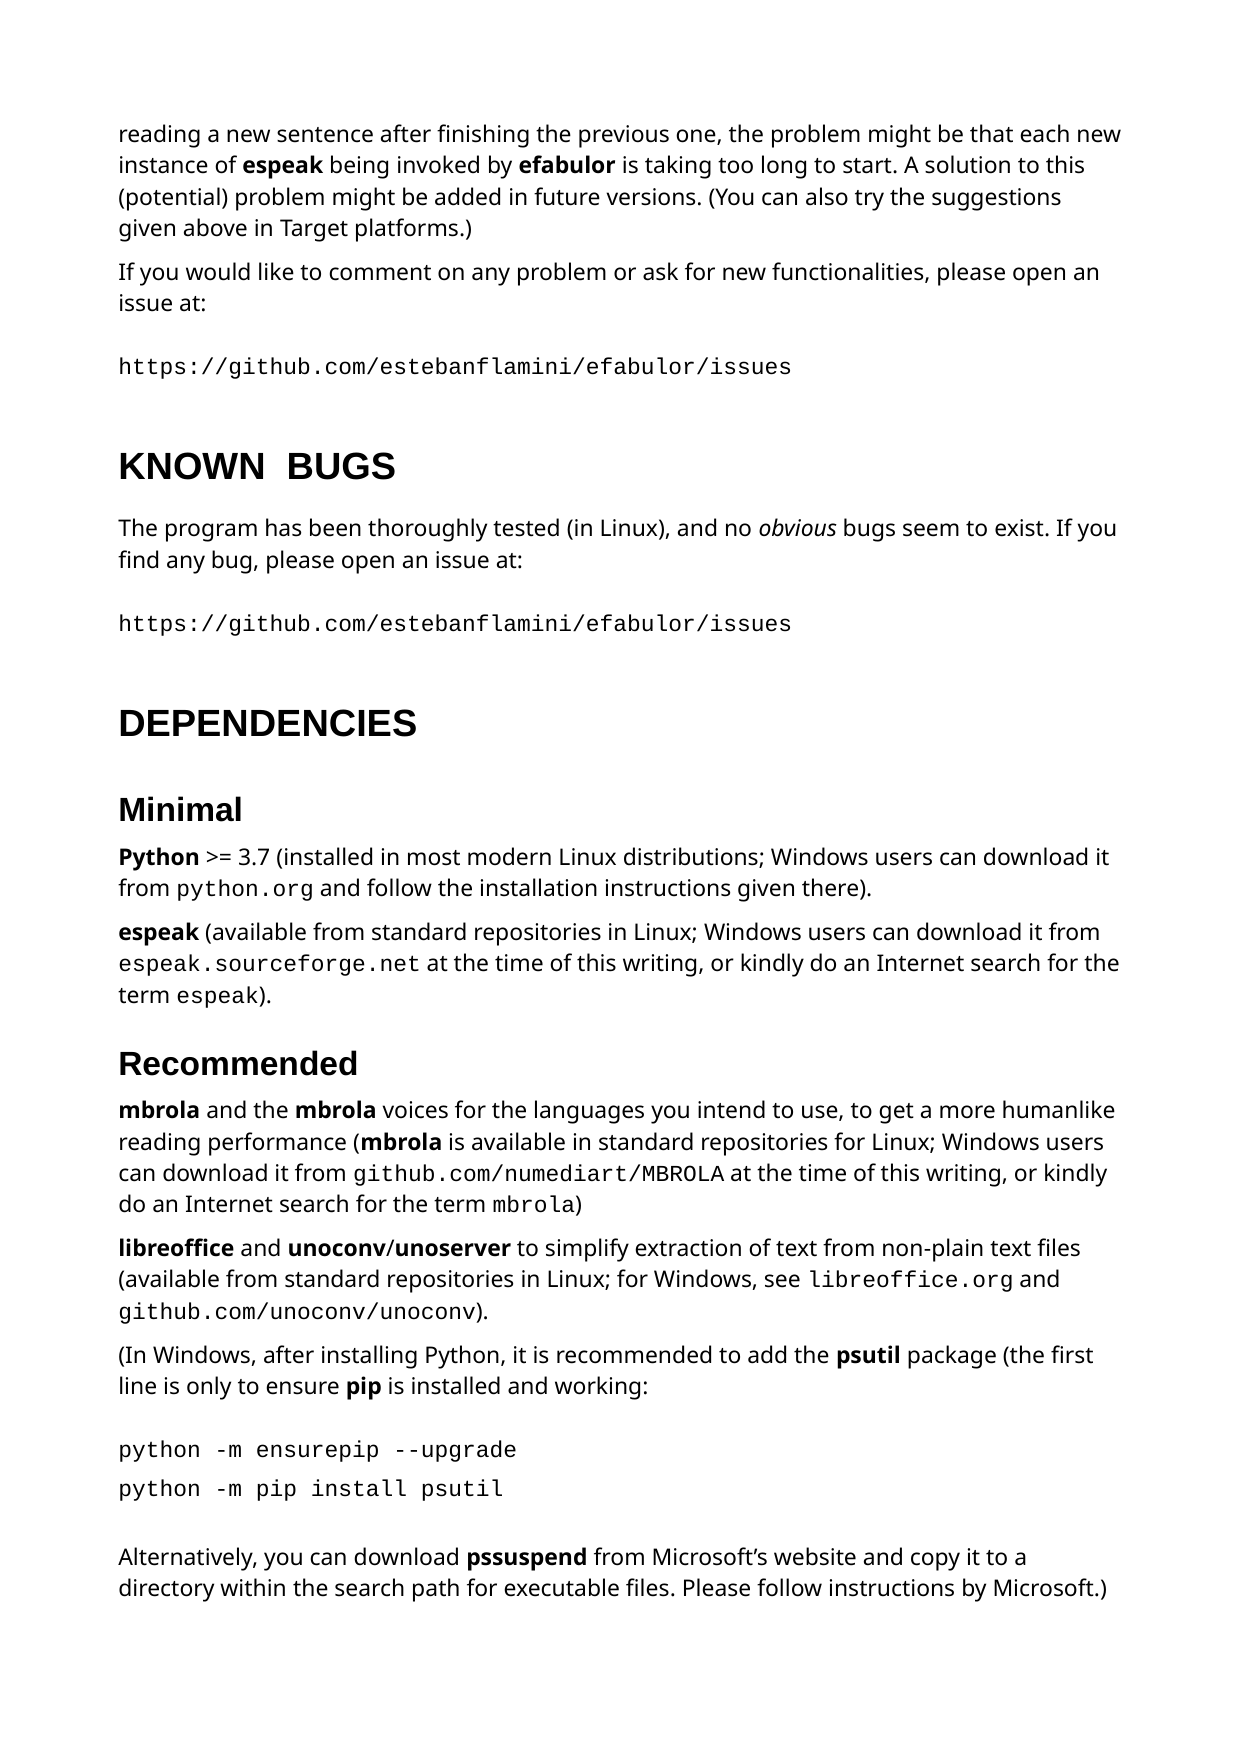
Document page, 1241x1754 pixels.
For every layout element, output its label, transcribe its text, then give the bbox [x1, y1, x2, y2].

subtitle Dependencies [118, 701, 1122, 744]
text https://github.com/estebanflamini/efabulor/issues [118, 612, 1122, 638]
text espeak (available from standard repositories in Linux; Windows users can download it from espeak.sourceforge.net at the time of this writing, or kindly do an Internet search for the term espeak). [118, 916, 1122, 1010]
text reading a new sentence after finishing the previous one, the problem might be that each new instance of espeak being invoked by efabulor is taking too long to start. A solution to this (potential) problem might be added in future versions. (You can also try the suggestions given above in Target platforms.) [118, 118, 1122, 243]
text The program has been thoroughly tested (in Linux), and no obvious bugs seem to exist. If you find any bug, please open an issue at: [118, 512, 1122, 575]
subtitle Minimal [118, 790, 1122, 828]
text mbrola and the mbrola voices for the languages you intend to use, to get a more humanlike reading performance (mbrola is available in standard repositories for Linux; Windows users can download it from github.com/numediart/MBROLA at the time of this writing, or kindly do an Internet search for the term mbrola) [118, 1094, 1122, 1220]
subtitle Known bugs [118, 444, 1122, 487]
text If you would like to comment on any problem or ask for new functionalities, please open an issue at: [118, 256, 1122, 318]
subtitle Recommended [118, 1043, 1122, 1082]
text python -m pip install psutil [118, 1477, 1122, 1503]
text Python >= 3.7 (installed in most modern Linux distributions; Windows users can download it from python.org and follow the installation instructions given there). [118, 841, 1122, 903]
text (In Windows, after installing Python, it is recommended to add the psutil package (the first line is only to ensure pip is installed and working: [118, 1339, 1122, 1401]
text https://github.com/estebanflamini/efabulor/issues [118, 355, 1122, 381]
text libreoffice and unoconv/unoserver to simplify extraction of text from non‑plain text files (available from standard repositories in Linux; for Windows, see libreoffice.org and github.com/unoconv/unoconv). [118, 1232, 1122, 1326]
text Alternatively, you can download pssuspend from Microsoft’s website and copy it to a directory within the search path for executable files. Please follow instructions by Microsoft.) [118, 1541, 1122, 1603]
text python -m ensurepip --upgrade [118, 1438, 1122, 1464]
